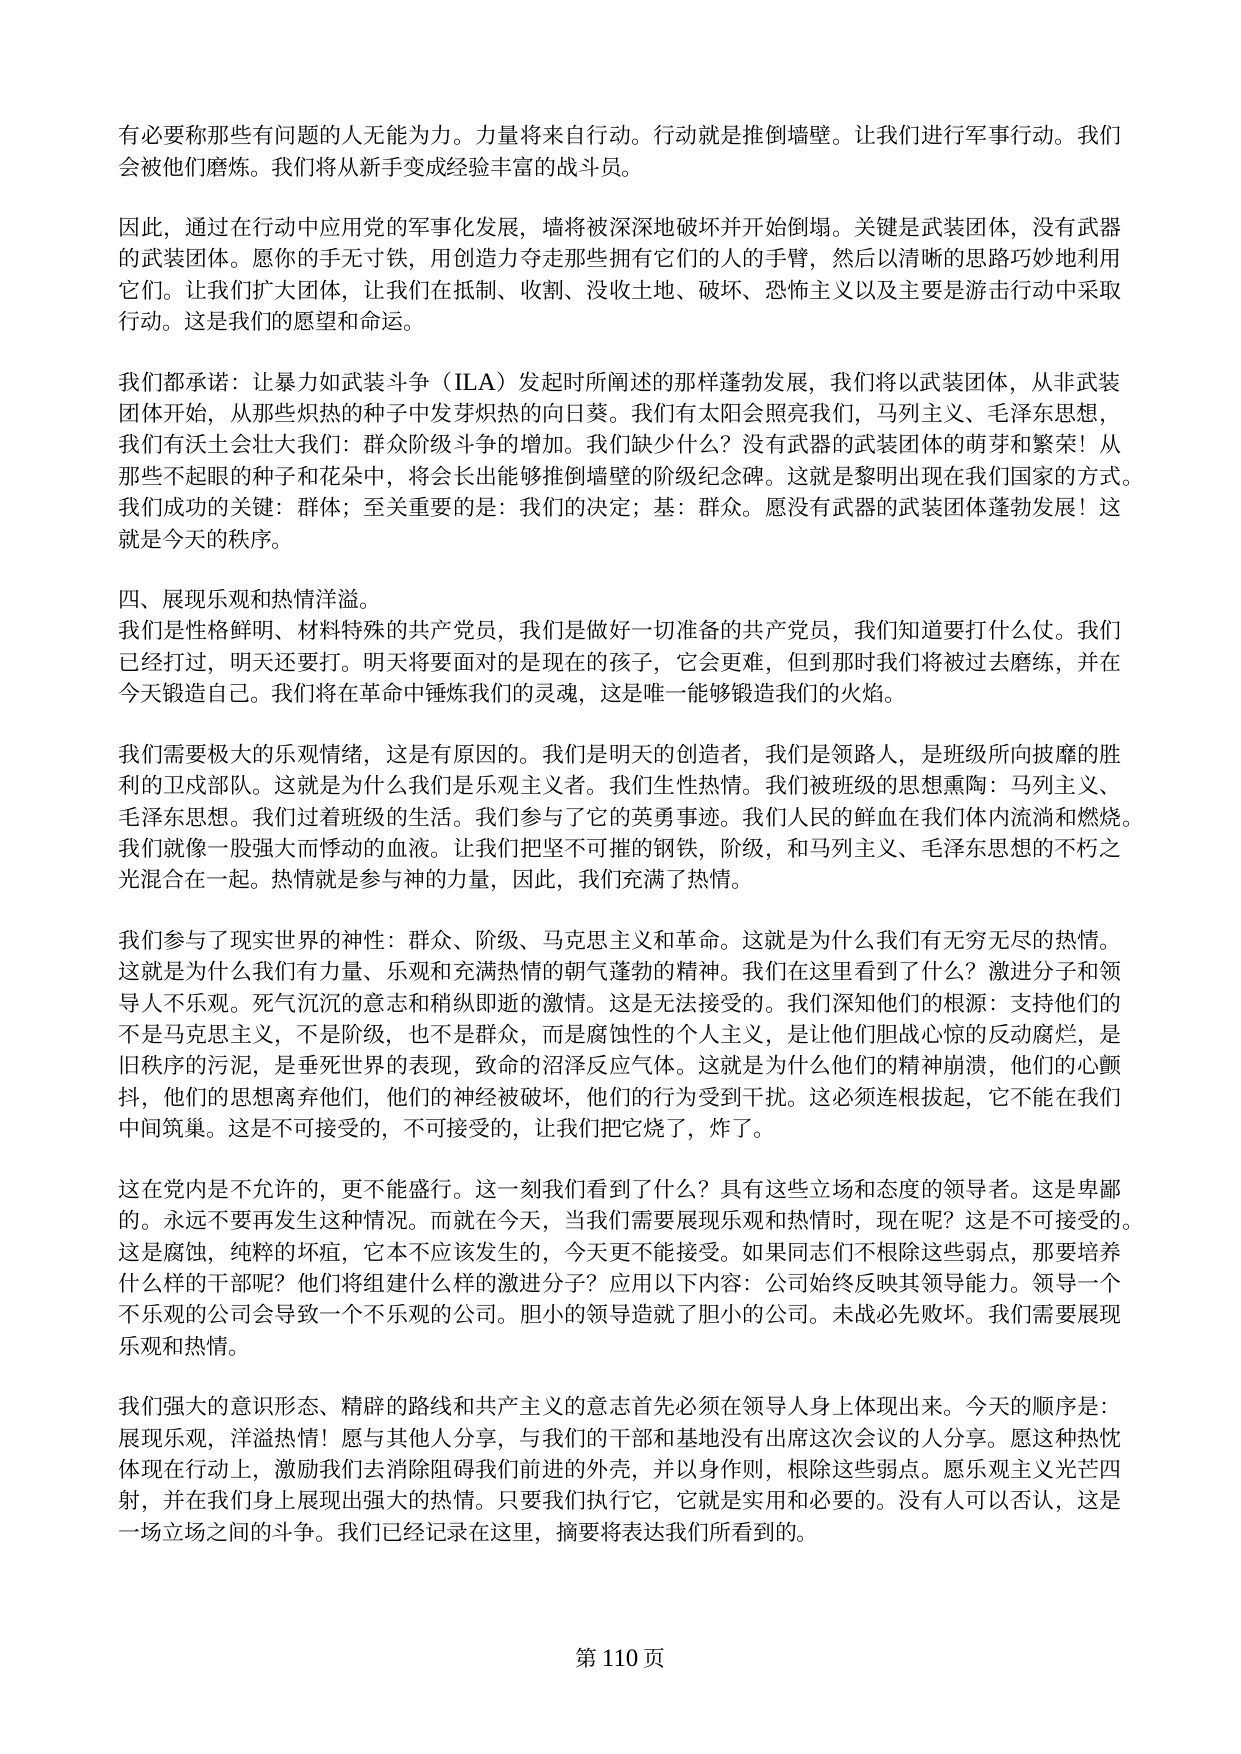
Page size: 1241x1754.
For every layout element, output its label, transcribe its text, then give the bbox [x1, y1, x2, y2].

text 因此，通过在行动中应用党的军事化发展，墙将被深深地破坏并开始倒塌。关键是武装团体，没有武器的武装团体。愿你的手无寸铁，用创造力夺走那些拥有它们的人的手臂，然后以清晰的思路巧妙地利用它们。让我们扩大团体，让我们在抵制、收割、没收土地、破坏、恐怖主义以及主要是游击行动中采取行动。这是我们的愿望和命运。 [118, 210, 1122, 336]
text 四、展现乐观和热情洋溢。 [118, 582, 1122, 614]
text 我们需要极大的乐观情绪，这是有原因的。我们是明天的创造者，我们是领路人，是班级所向披靡的胜利的卫戍部队。这就是为什么我们是乐观主义者。我们生性热情。我们被班级的思想熏陶：马列主义、毛泽东思想。我们过着班级的生活。我们参与了它的英勇事迹。我们人民的鲜血在我们体内流淌和燃烧。我们就像一股强大而悸动的血液。让我们把坚不可摧的钢铁，阶级，和马列主义、毛泽东思想的不朽之光混合在一起。热情就是参与神的力量，因此，我们充满了热情。 [118, 737, 1122, 894]
text 我们都承诺：让暴力如武装斗争（ILA）发起时所阐述的那样蓬勃发展，我们将以武装团体，从非武装团体开始，从那些炽热的种子中发芽炽热的向日葵。我们有太阳会照亮我们，马列主义、毛泽东思想，我们有沃土会壮大我们：群众阶级斗争的增加。我们缺少什么？没有武器的武装团体的萌芽和繁荣！从那些不起眼的种子和花朵中，将会长出能够推倒墙壁的阶级纪念碑。这就是黎明出现在我们国家的方式。我们成功的关键：群体；至关重要的是：我们的决定；基：群众。愿没有武器的武装团体蓬勃发展！这就是今天的秩序。 [118, 365, 1122, 553]
text 这在党内是不允许的，更不能盛行。这一刻我们看到了什么？具有这些立场和态度的领导者。这是卑鄙的。永远不要再发生这种情况。而就在今天，当我们需要展现乐观和热情时，现在呢？这是不可接受的。这是腐蚀，纯粹的坏疽，它本不应该发生的，今天更不能接受。如果同志们不根除这些弱点，那要培养什么样的干部呢？他们将组建什么样的激进分子？应用以下内容：公司始终反映其领导能力。领导一个不乐观的公司会导致一个不乐观的公司。胆小的领导造就了胆小的公司。未战必先败坏。我们需要展现乐观和热情。 [118, 1172, 1122, 1361]
text 我们强大的意识形态、精辟的路线和共产主义的意志首先必须在领导人身上体现出来。今天的顺序是：展现乐观，洋溢热情！愿与其他人分享，与我们的干部和基地没有出席这次会议的人分享。愿这种热忱体现在行动上，激励我们去消除阻碍我们前进的外壳，并以身作则，根除这些弱点。愿乐观主义光芒四射，并在我们身上展现出强大的热情。只要我们执行它，它就是实用和必要的。没有人可以否认，这是一场立场之间的斗争。我们已经记录在这里，摘要将表达我们所看到的。 [118, 1389, 1122, 1547]
text 我们参与了现实世界的神性：群众、阶级、马克思主义和革命。这就是为什么我们有无穷无尽的热情。这就是为什么我们有力量、乐观和充满热情的朝气蓬勃的精神。我们在这里看到了什么？激进分子和领导人不乐观。死气沉沉的意志和稍纵即逝的激情。这是无法接受的。我们深知他们的根源：支持他们的不是马克思主义，不是阶级，也不是群众，而是腐蚀性的个人主义，是让他们胆战心惊的反动腐烂，是旧秩序的污泥，是垂死世界的表现，致命的沼泽反应气体。这就是为什么他们的精神崩溃，他们的心颤抖，他们的思想离弃他们，他们的神经被破坏，他们的行为受到干扰。这必须连根拔起，它不能在我们中间筑巢。这是不可接受的，不可接受的，让我们把它烧了，炸了。 [118, 923, 1122, 1143]
text 我们是性格鲜明、材料特殊的共产党员，我们是做好一切准备的共产党员，我们知道要打什么仗。我们已经打过，明天还要打。明天将要面对的是现在的孩子，它会更难，但到那时我们将被过去磨练，并在今天锻造自己。我们将在革命中锤炼我们的灵魂，这是唯一能够锻造我们的火焰。 [118, 614, 1122, 708]
text 有必要称那些有问题的人无能为力。力量将来自行动。行动就是推倒墙壁。让我们进行军事行动。我们会被他们磨炼。我们将从新手变成经验丰富的战斗员。 [118, 118, 1122, 181]
